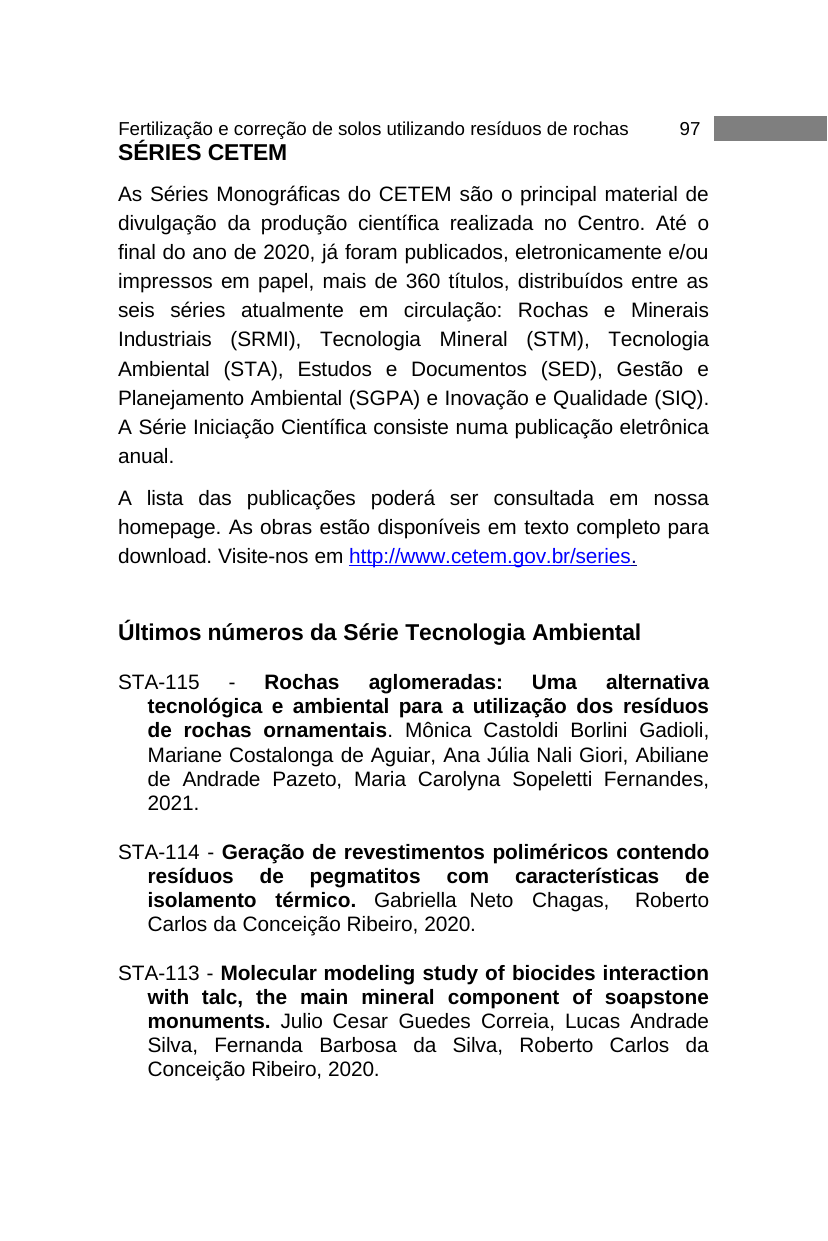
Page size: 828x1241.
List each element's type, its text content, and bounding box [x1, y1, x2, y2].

text A lista das publicações poderá ser consultada em nossa homepage. As obras estão disponíveis em texto completo para download. Visite-nos em http://www.cetem.gov.br/series. [118, 486, 709, 568]
subtitle Últimos números da Série Tecnologia Ambiental [118, 619, 721, 645]
text As Séries Monográficas do CETEM são o principal material de divulgação da produção científica realizada no Centro. Até o final do ano de 2020, já foram publicados, eletronicamente e/ou impressos em papel, mais de 360 títulos, distribuídos entre as seis séries atualmente em circulação: Rochas e Minerais Industriais (SRMI), Tecnologia Mineral (STM), Tecnologia Ambiental (STA), Estudos e Documentos (SED), Gestão e Planejamento Ambiental (SGPA) e Inovação e Qualidade (SIQ). A Série Iniciação Científica consiste numa publicação eletrônica anual. [118, 181, 709, 468]
text STA-115 - Rochas aglomeradas: Uma alternativa tecnológica e ambiental para a utilização dos resíduos de rochas ornamentais. Mônica Castoldi Borlini Gadioli, Mariane Costalonga de Aguiar, Ana Júlia Nali Giori, Abiliane de Andrade Pazeto, Maria Carolyna Sopeletti Fernandes, 2021. [118, 670, 709, 815]
text STA-114 - Geração de revestimentos poliméricos contendo resíduos de pegmatitos com características de isolamento térmico. Gabriella Neto Chagas, Roberto Carlos da Conceição Ribeiro, 2020. [118, 839, 709, 936]
subtitle SÉRIES CETEM [118, 138, 721, 165]
text STA-113 - Molecular modeling study of biocides interaction with talc, the main mineral component of soapstone monuments. Julio Cesar Guedes Correia, Lucas Andrade Silva, Fernanda Barbosa da Silva, Roberto Carlos da Conceição Ribeiro, 2020. [118, 960, 709, 1081]
